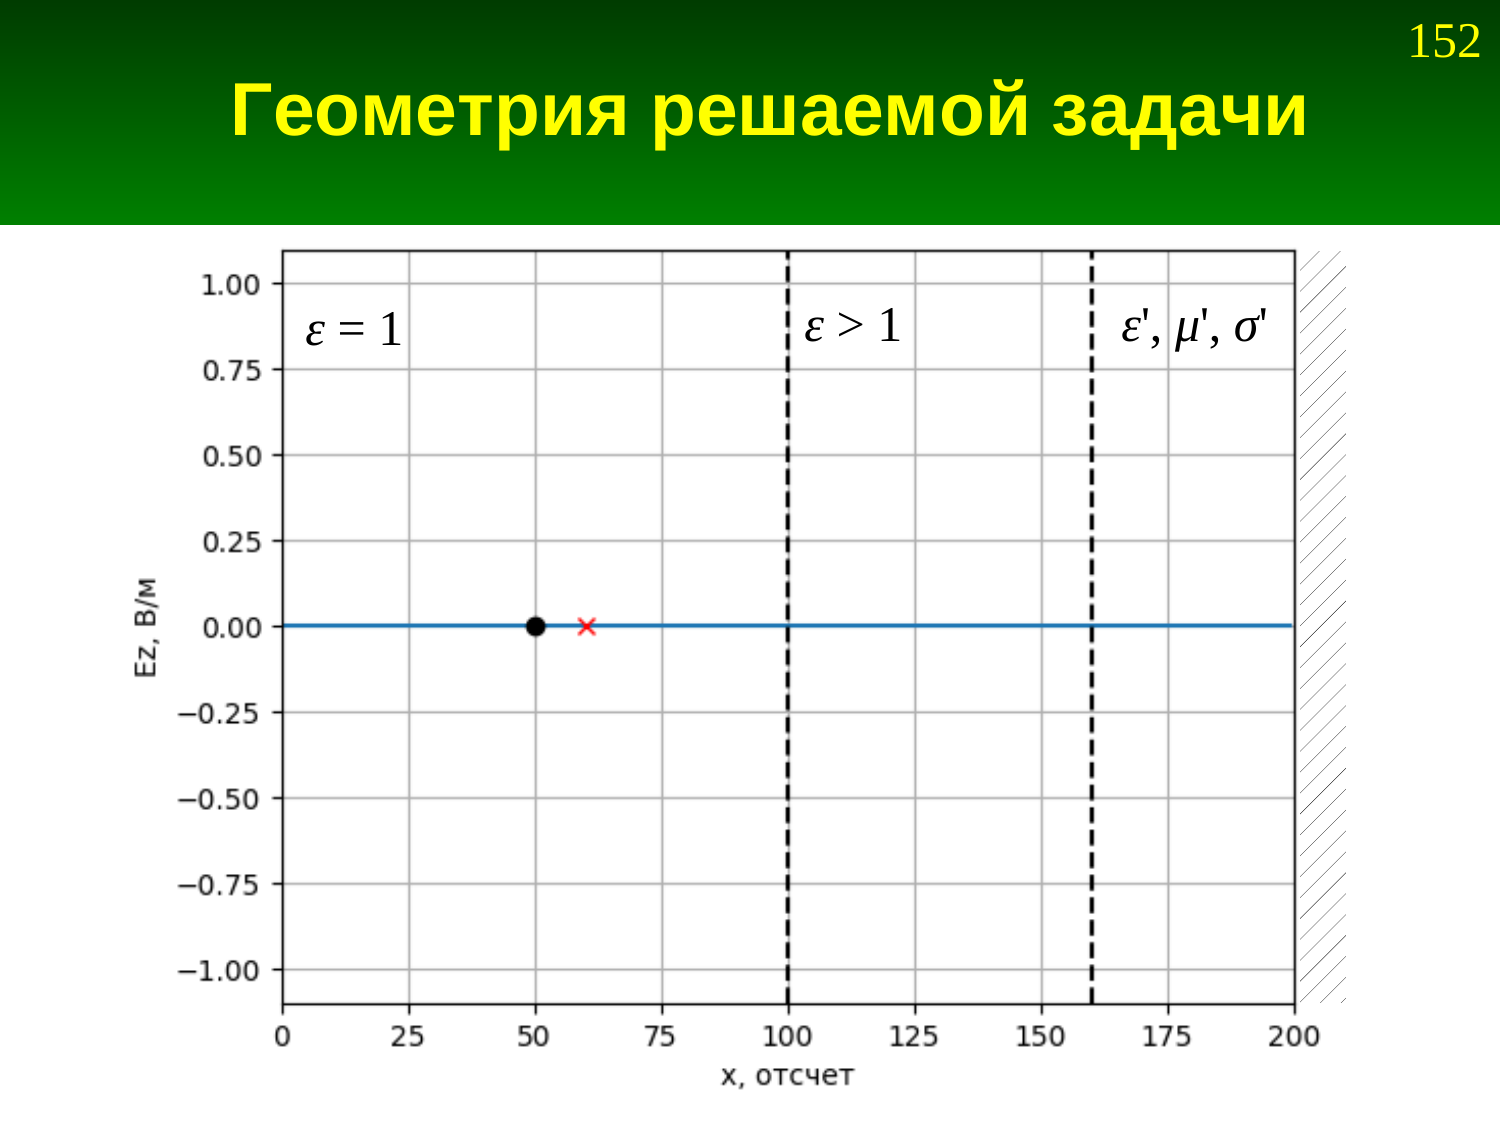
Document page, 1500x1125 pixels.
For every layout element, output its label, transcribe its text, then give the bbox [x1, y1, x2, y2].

picture [119, 234, 1334, 1112]
text_box ε', μ', σ' [1106, 283, 1283, 359]
text_box ε = 1 [290, 287, 420, 363]
text_box ε > 1 [789, 283, 919, 359]
text_box [1299, 250, 1347, 1004]
title Геометрия решаемой задачи [100, 7, 1441, 204]
